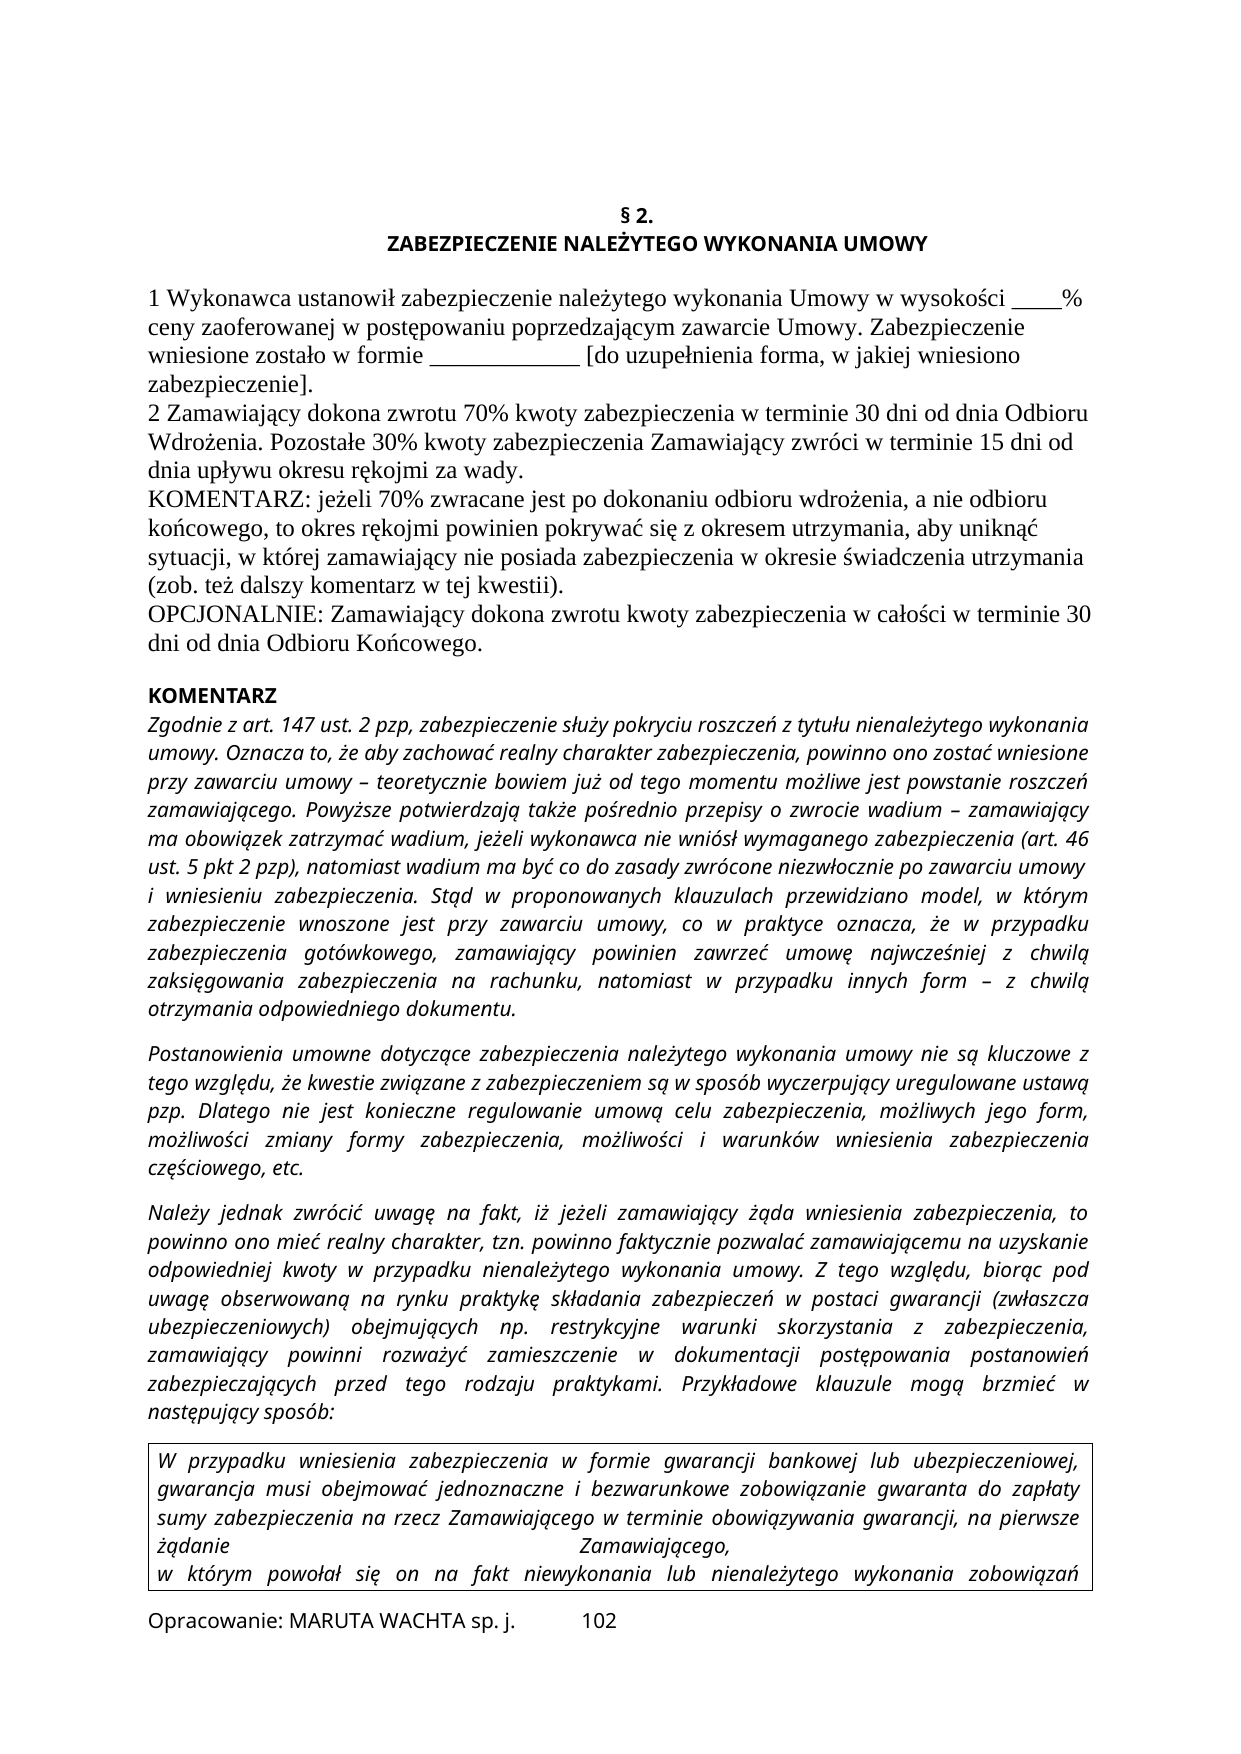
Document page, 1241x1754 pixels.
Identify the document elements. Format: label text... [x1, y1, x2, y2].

text 2 Zamawiający dokona zwrotu 70% kwoty zabezpieczenia w terminie 30 dni od dnia Odbioru Wdrożenia. Pozostałe 30% kwoty zabezpieczenia Zamawiający zwróci w terminie 15 dni od dnia upływu okresu rękojmi za wady. [148, 398, 1093, 484]
text 1 Wykonawca ustanowił zabezpieczenie należytego wykonania Umowy w wysokości ____% ceny zaoferowanej w postępowaniu poprzedzającym zawarcie Umowy. Zabezpieczenie wniesione zostało w formie ____________ [do uzupełnienia forma, w jakiej wniesiono zabezpieczenie]. [148, 283, 1093, 398]
text Należy jednak zwrócić uwagę na fakt, iż jeżeli zamawiający żąda wniesienia zabezpieczenia, to powinno ono mieć realny charakter, tzn. powinno faktycznie pozwalać zamawiającemu na uzyskanie odpowiedniej kwoty w przypadku nienależytego wykonania umowy. Z tego względu, biorąc pod uwagę obserwowaną na rynku praktykę składania zabezpieczeń w postaci gwarancji (zwłaszcza ubezpieczeniowych) obejmujących np. restrykcyjne warunki skorzystania z zabezpieczenia, zamawiający powinni rozważyć zamieszczenie w dokumentacji postępowania postanowień zabezpieczających przed tego rodzaju praktykami. Przykładowe klauzule mogą brzmieć w następujący sposób: [148, 1198, 1093, 1426]
text W przypadku wniesienia zabezpieczenia w formie gwarancji bankowej lub ubezpieczeniowej, gwarancja musi obejmować jednoznaczne i bezwarunkowe zobowiązanie gwaranta do zapłaty sumy zabezpieczenia na rzecz Zamawiającego w terminie obowiązywania gwarancji, na pierwsze żądanie Zamawiającego, w którym powołał się on na fakt niewykonania lub nienależytego wykonania zobowiązań [149, 1444, 1092, 1590]
text OPCJONALNIE: Zamawiający dokona zwrotu kwoty zabezpieczenia w całości w terminie 30 dni od dnia Odbioru Końcowego. [148, 599, 1093, 657]
text Postanowienia umowne dotyczące zabezpieczenia należytego wykonania umowy nie są kluczowe z tego względu, że kwestie związane z zabezpieczeniem są w sposób wyczerpujący uregulowane ustawą pzp. Dlatego nie jest konieczne regulowanie umową celu zabezpieczenia, możliwych jego form, możliwości zmiany formy zabezpieczenia, możliwości i warunków wniesienia zabezpieczenia częściowego, etc. [148, 1039, 1093, 1182]
list ZABEZPIECZENIE NALEŻYTEGO WYKONANIA UMOWY [185, 201, 1093, 258]
text Zgodnie z art. 147 ust. 2 pzp, zabezpieczenie służy pokryciu roszczeń z tytułu nienależytego wykonania umowy. Oznacza to, że aby zachować realny charakter zabezpieczenia, powinno ono zostać wniesione przy zawarciu umowy – teoretycznie bowiem już od tego momentu możliwe jest powstanie roszczeń zamawiającego. Powyższe potwierdzają także pośrednio przepisy o zwrocie wadium – zamawiający ma obowiązek zatrzymać wadium, jeżeli wykonawca nie wniósł wymaganego zabezpieczenia (art. 46 ust. 5 pkt 2 pzp), natomiast wadium ma być co do zasady zwrócone niezwłocznie po zawarciu umowy i wniesieniu zabezpieczenia. Stąd w proponowanych klauzulach przewidziano model, w którym zabezpieczenie wnoszone jest przy zawarciu umowy, co w praktyce oznacza, że w przypadku zabezpieczenia gotówkowego, zamawiający powinien zawrzeć umowę najwcześniej z chwilą zaksięgowania zabezpieczenia na rachunku, natomiast w przypadku innych form – z chwilą otrzymania odpowiedniego dokumentu. [148, 710, 1093, 1023]
text KOMENTARZ: jeżeli 70% zwracane jest po dokonaniu odbioru wdrożenia, a nie odbioru końcowego, to okres rękojmi powinien pokrywać się z okresem utrzymania, aby uniknąć sytuacji, w której zamawiający nie posiada zabezpieczenia w okresie świadczenia utrzymania (zob. też dalszy komentarz w tej kwestii). [148, 484, 1093, 599]
text KOMENTARZ [148, 682, 1093, 710]
